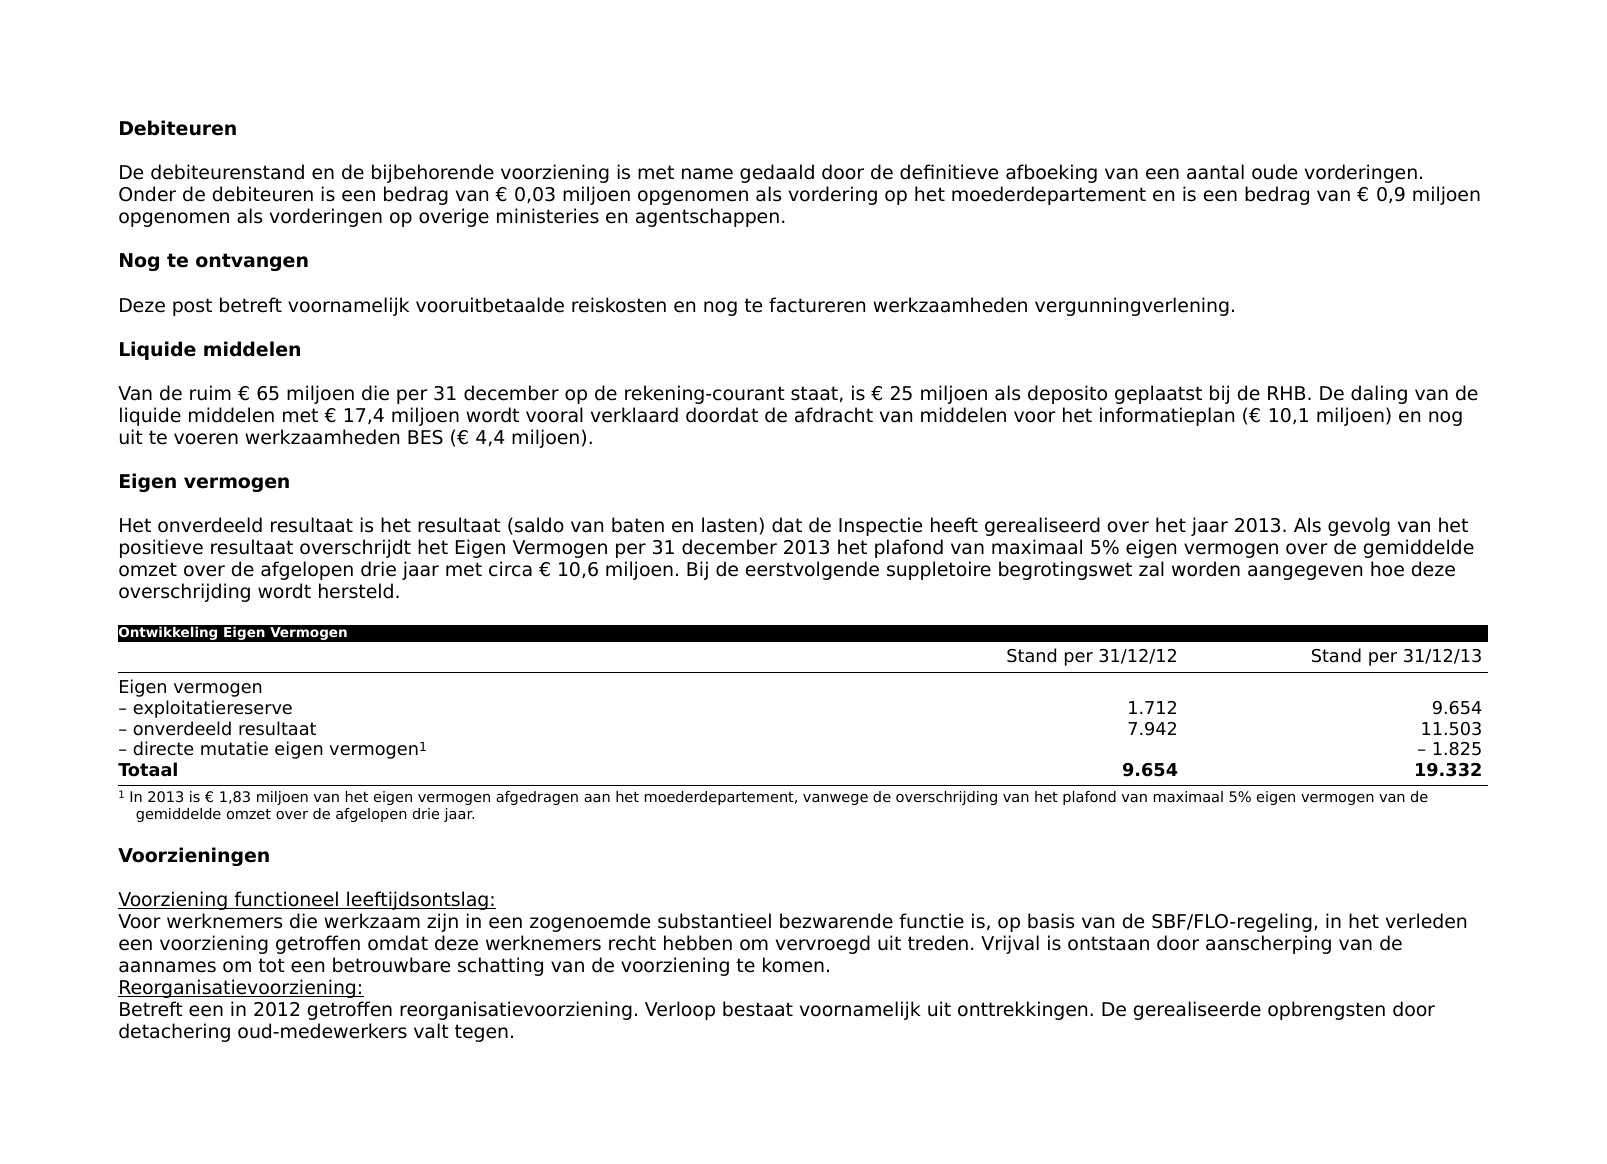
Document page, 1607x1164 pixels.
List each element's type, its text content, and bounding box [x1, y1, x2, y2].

text Betreft een in 2012 getroffen reorganisatievoorziening. Verloop bestaat voornamelijk uit onttrekkingen. De gerealiseerde opbrengsten door detachering oud-medewerkers valt tegen. [118, 999, 1488, 1043]
table_cell [879, 673, 1184, 698]
subtitle Voorzieningen [118, 845, 1488, 867]
table_cell 11.503 [1184, 719, 1488, 739]
table_cell – exploitatiereserve [118, 698, 879, 719]
table_cell 9.654 [1184, 698, 1488, 719]
table_cell [1184, 673, 1488, 698]
table_cell 1 In 2013 is € 1,83 miljoen van het eigen vermogen afgedragen aan het moederdepartement, vanwege de overschrijding van het plafond van maximaal 5% eigen vermogen van de gemiddelde omzet over de afgelopen drie jaar. [118, 786, 1488, 823]
table_cell 9.654 [879, 760, 1184, 785]
table_header Ontwikkeling Eigen Vermogen [118, 625, 1488, 641]
table_cell [118, 642, 879, 672]
table_cell – 1.825 [1184, 739, 1488, 760]
table_cell [879, 739, 1184, 760]
table_cell 19.332 [1184, 760, 1488, 785]
table_cell 7.942 [879, 719, 1184, 739]
text Voor werknemers die werkzaam zijn in een zogenoemde substantieel bezwarende functie is, op basis van de SBF/FLO-regeling, in het verleden een voorziening getroffen omdat deze werknemers recht hebben om vervroegd uit treden. Vrijval is ontstaan door aanscherping van de aannames om tot een betrouwbare schatting van de voorziening te komen. [118, 911, 1488, 977]
subtitle Nog te ontvangen [118, 250, 1488, 272]
text Reorganisatievoorziening: [118, 977, 1488, 999]
table_cell Totaal [118, 760, 879, 785]
table_cell Eigen vermogen [118, 673, 879, 698]
table_cell – directe mutatie eigen vermogen1 [118, 739, 879, 760]
text Het onverdeeld resultaat is het resultaat (saldo van baten en lasten) dat de Inspectie heeft gerealiseerd over het jaar 2013. Als gevolg van het positieve resultaat overschrijdt het Eigen Vermogen per 31 december 2013 het plafond van maximaal 5% eigen vermogen over de gemiddelde omzet over de afgelopen drie jaar met circa € 10,6 miljoen. Bij de eerstvolgende suppletoire begrotingswet zal worden aangegeven hoe deze overschrijding wordt hersteld. [118, 515, 1488, 603]
table_cell – onverdeeld resultaat [118, 719, 879, 739]
subtitle Debiteuren [118, 118, 1488, 140]
text Voorziening functioneel leeftijdsontslag: [118, 889, 1488, 911]
subtitle Liquide middelen [118, 339, 1488, 361]
text De debiteurenstand en de bijbehorende voorziening is met name gedaald door de definitieve afboeking van een aantal oude vorderingen. Onder de debiteuren is een bedrag van € 0,03 miljoen opgenomen als vordering op het moederdepartement en is een bedrag van € 0,9 miljoen opgenomen als vorderingen op overige ministeries en agentschappen. [118, 162, 1488, 228]
table_cell Stand per 31/12/12 [879, 642, 1184, 672]
subtitle Eigen vermogen [118, 471, 1488, 493]
text Deze post betreft voornamelijk vooruitbetaalde reiskosten en nog te factureren werkzaamheden vergunningverlening. [118, 294, 1488, 317]
table_cell 1.712 [879, 698, 1184, 719]
text Van de ruim € 65 miljoen die per 31 december op de rekening-courant staat, is € 25 miljoen als deposito geplaatst bij de RHB. De daling van de liquide middelen met € 17,4 miljoen wordt vooral verklaard doordat de afdracht van middelen voor het informatieplan (€ 10,1 miljoen) en nog uit te voeren werkzaamheden BES (€ 4,4 miljoen). [118, 383, 1488, 449]
table_cell Stand per 31/12/13 [1184, 642, 1488, 672]
